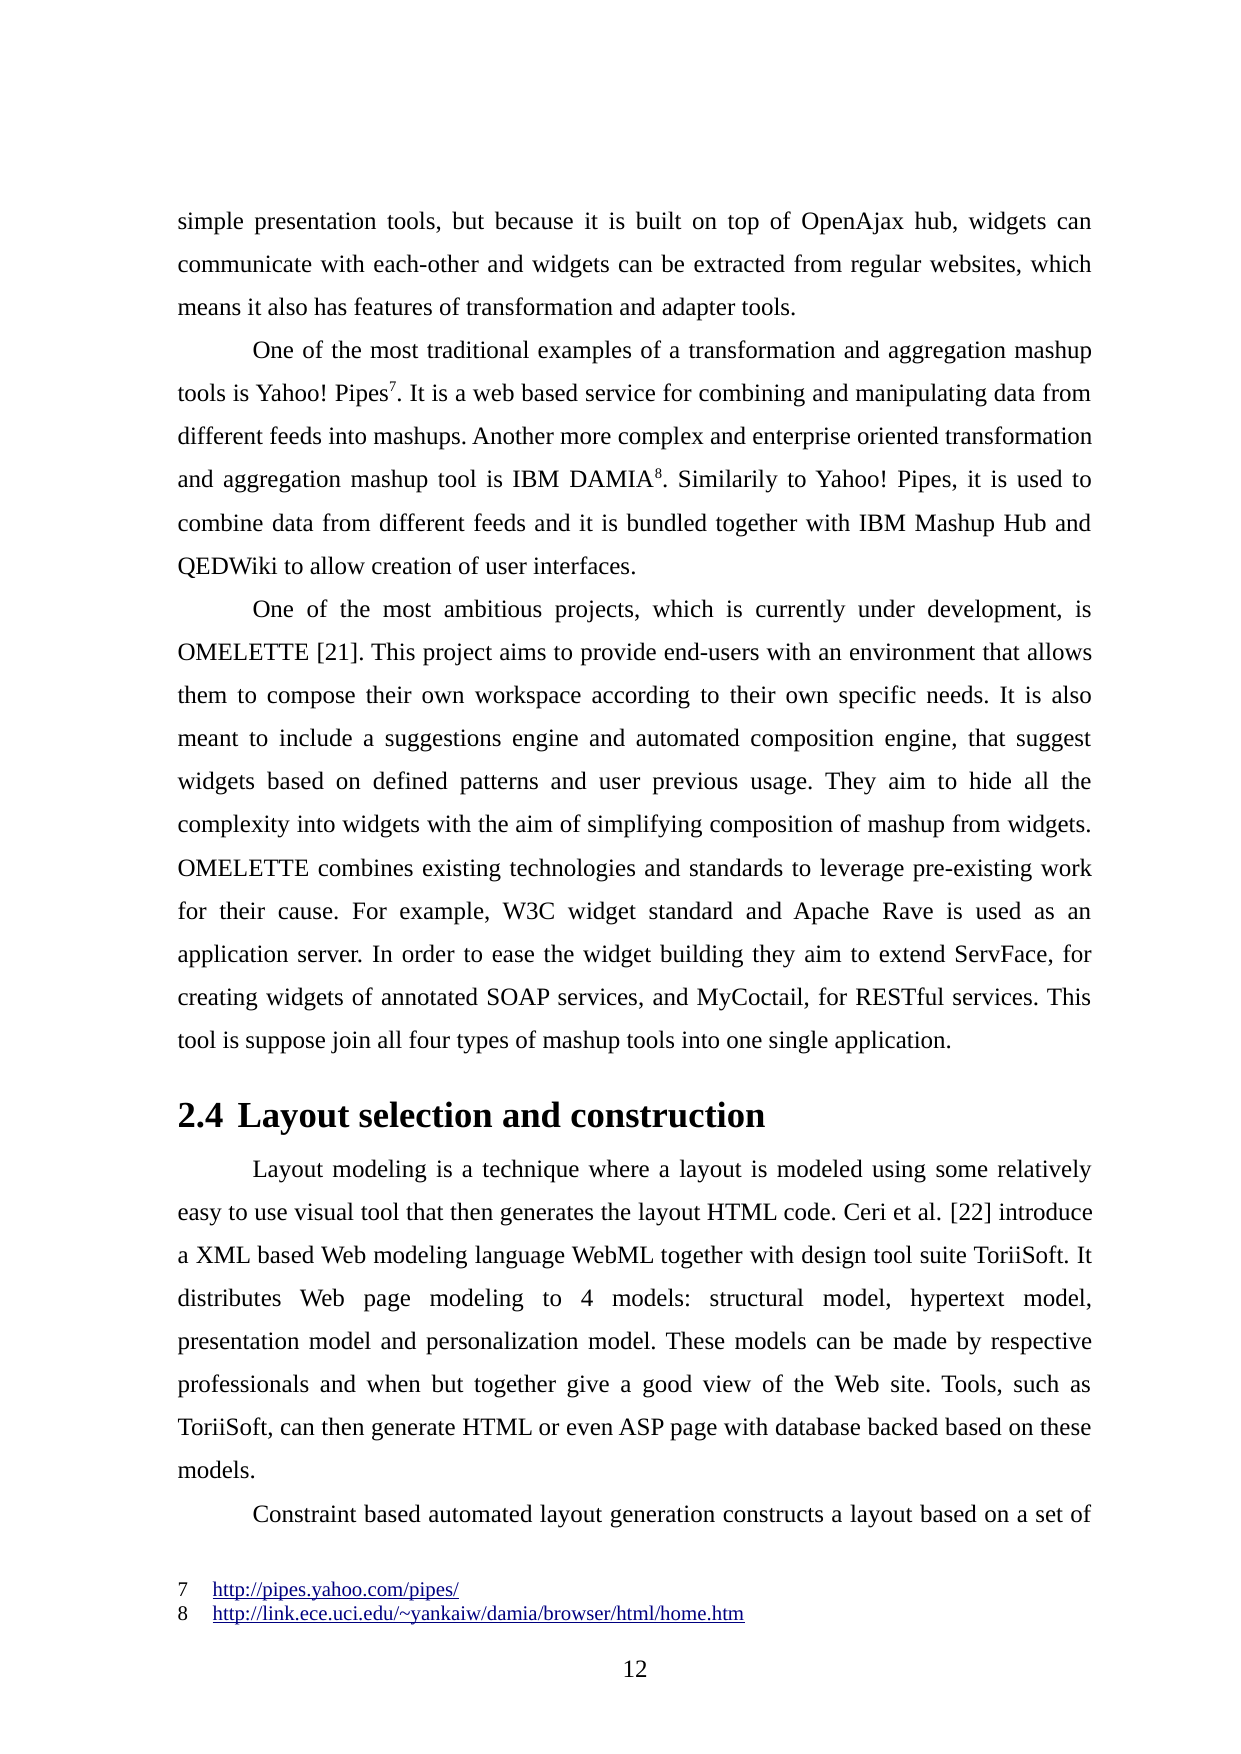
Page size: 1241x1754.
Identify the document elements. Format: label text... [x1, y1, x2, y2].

text One of the most ambitious projects, which is currently under development, is OMELETTE [21]. This project aims to provide end-users with an environment that allows them to compose their own workspace according to their own specific needs. It is also meant to include a suggestions engine and automated composition engine, that suggest widgets based on defined patterns and user previous usage. They aim to hide all the complexity into widgets with the aim of simplifying composition of mashup from widgets. OMELETTE combines existing technologies and standards to leverage pre-existing work for their cause. For example, W3C widget standard and Apache Rave is used as an application server. In order to ease the widget building they aim to extend ServFace, for creating widgets of annotated SOAP services, and MyCoctail, for RESTful services. This tool is suppose join all four types of mashup tools into one single application. [177, 594, 1093, 1054]
text Constraint based automated layout generation constructs a layout based on a set of [177, 1499, 1093, 1527]
text http://pipes.yahoo.com/pipes/ [177, 1577, 1093, 1601]
text simple presentation tools, but because it is built on top of OpenAjax hub, widgets can communicate with each-other and widgets can be extracted from regular websites, which means it also has features of transformation and adapter tools. [177, 206, 1093, 321]
text http://link.ece.uci.edu/~yankaiw/damia/browser/html/home.htm [177, 1601, 1093, 1625]
subtitle Layout selection and construction [177, 1093, 1093, 1135]
text One of the most traditional examples of a transformation and aggregation mashup tools is Yahoo! Pipes. It is a web based service for combining and manipulating data from different feeds into mashups. Another more complex and enterprise oriented transformation and aggregation mashup tool is IBM DAMIA. Similarily to Yahoo! Pipes, it is used to combine data from different feeds and it is bundled together with IBM Mashup Hub and QEDWiki to allow creation of user interfaces. [177, 335, 1093, 579]
text Layout modeling is a technique where a layout is modeled using some relatively easy to use visual tool that then generates the layout HTML code. Ceri et al. [22] introduce a XML based Web modeling language WebML together with design tool suite ToriiSoft. It distributes Web page modeling to 4 models: structural model, hypertext model, presentation model and personalization model. These models can be made by respective professionals and when but together give a good view of the Web site. Tools, such as ToriiSoft, can then generate HTML or even ASP page with database backed based on these models. [177, 1154, 1093, 1484]
